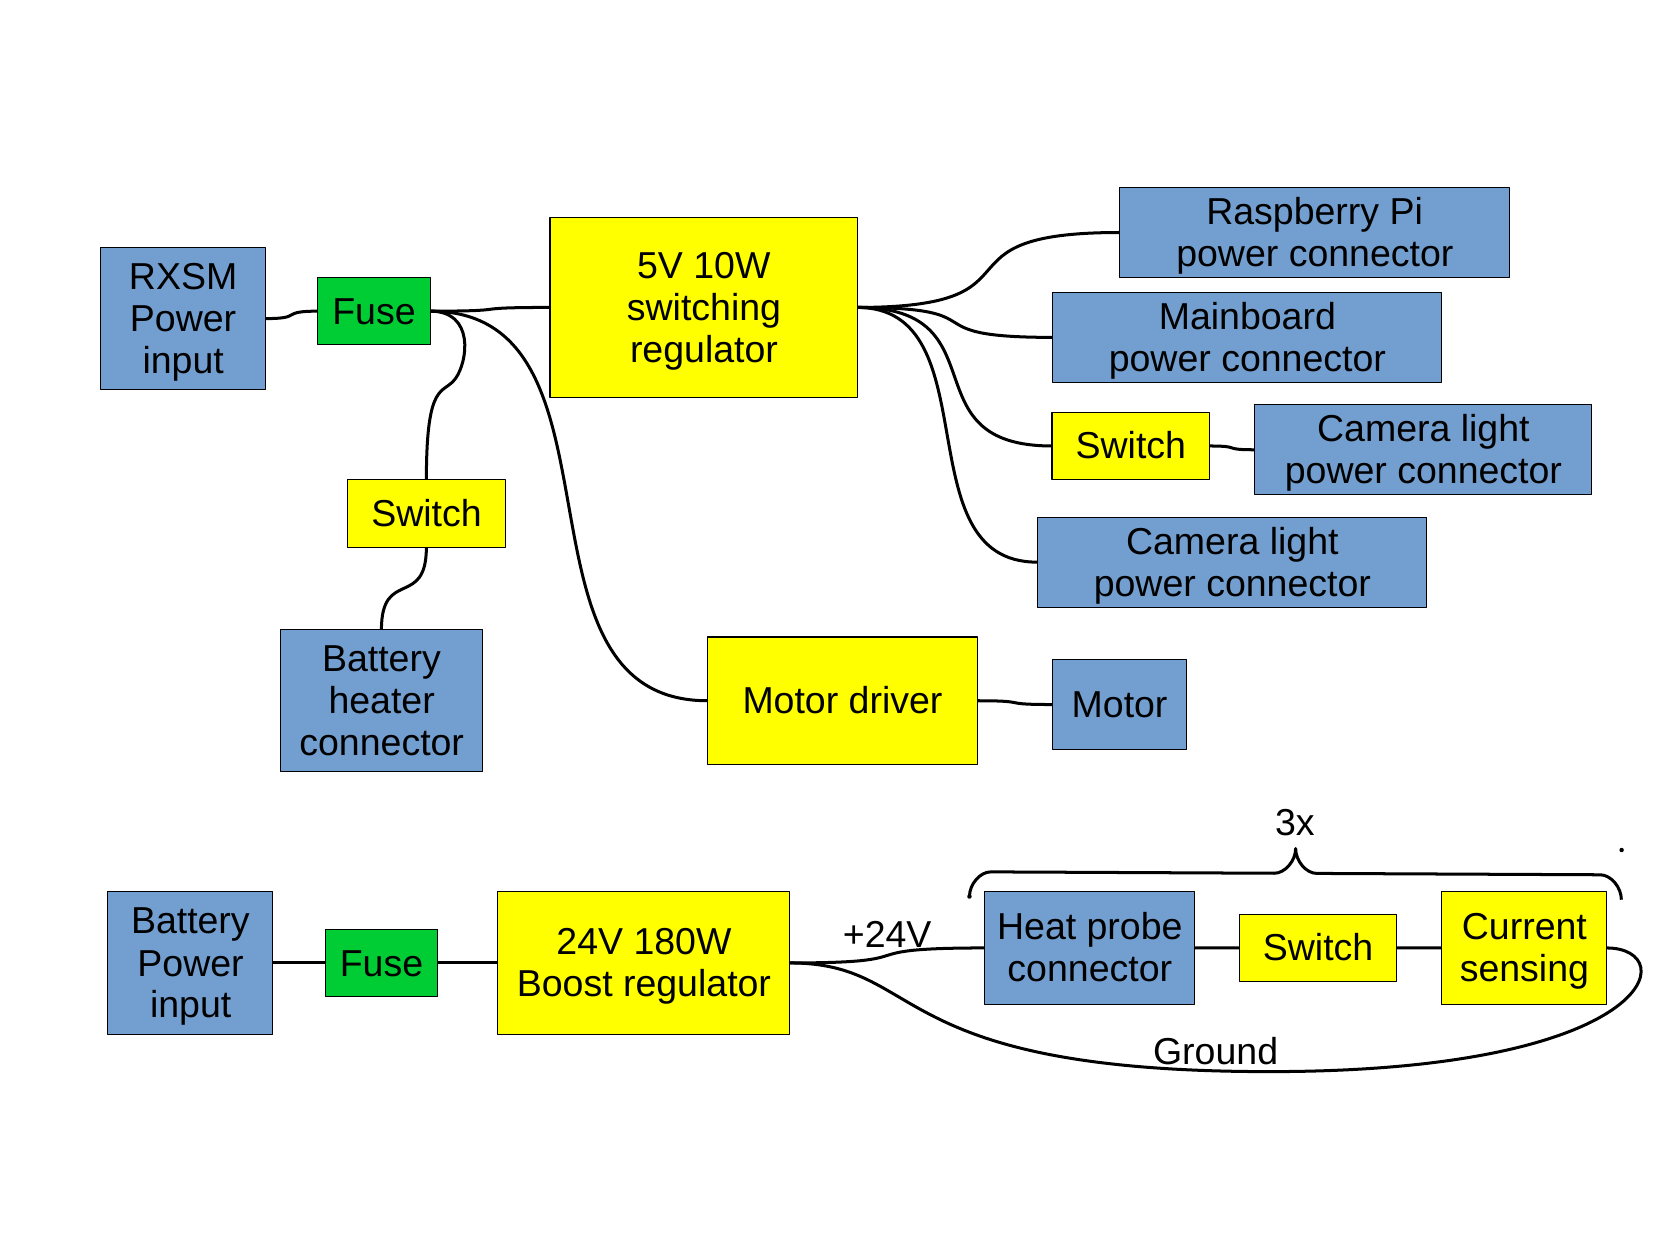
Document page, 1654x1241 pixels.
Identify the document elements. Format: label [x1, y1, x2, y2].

picture [2, 104, 1654, 1139]
